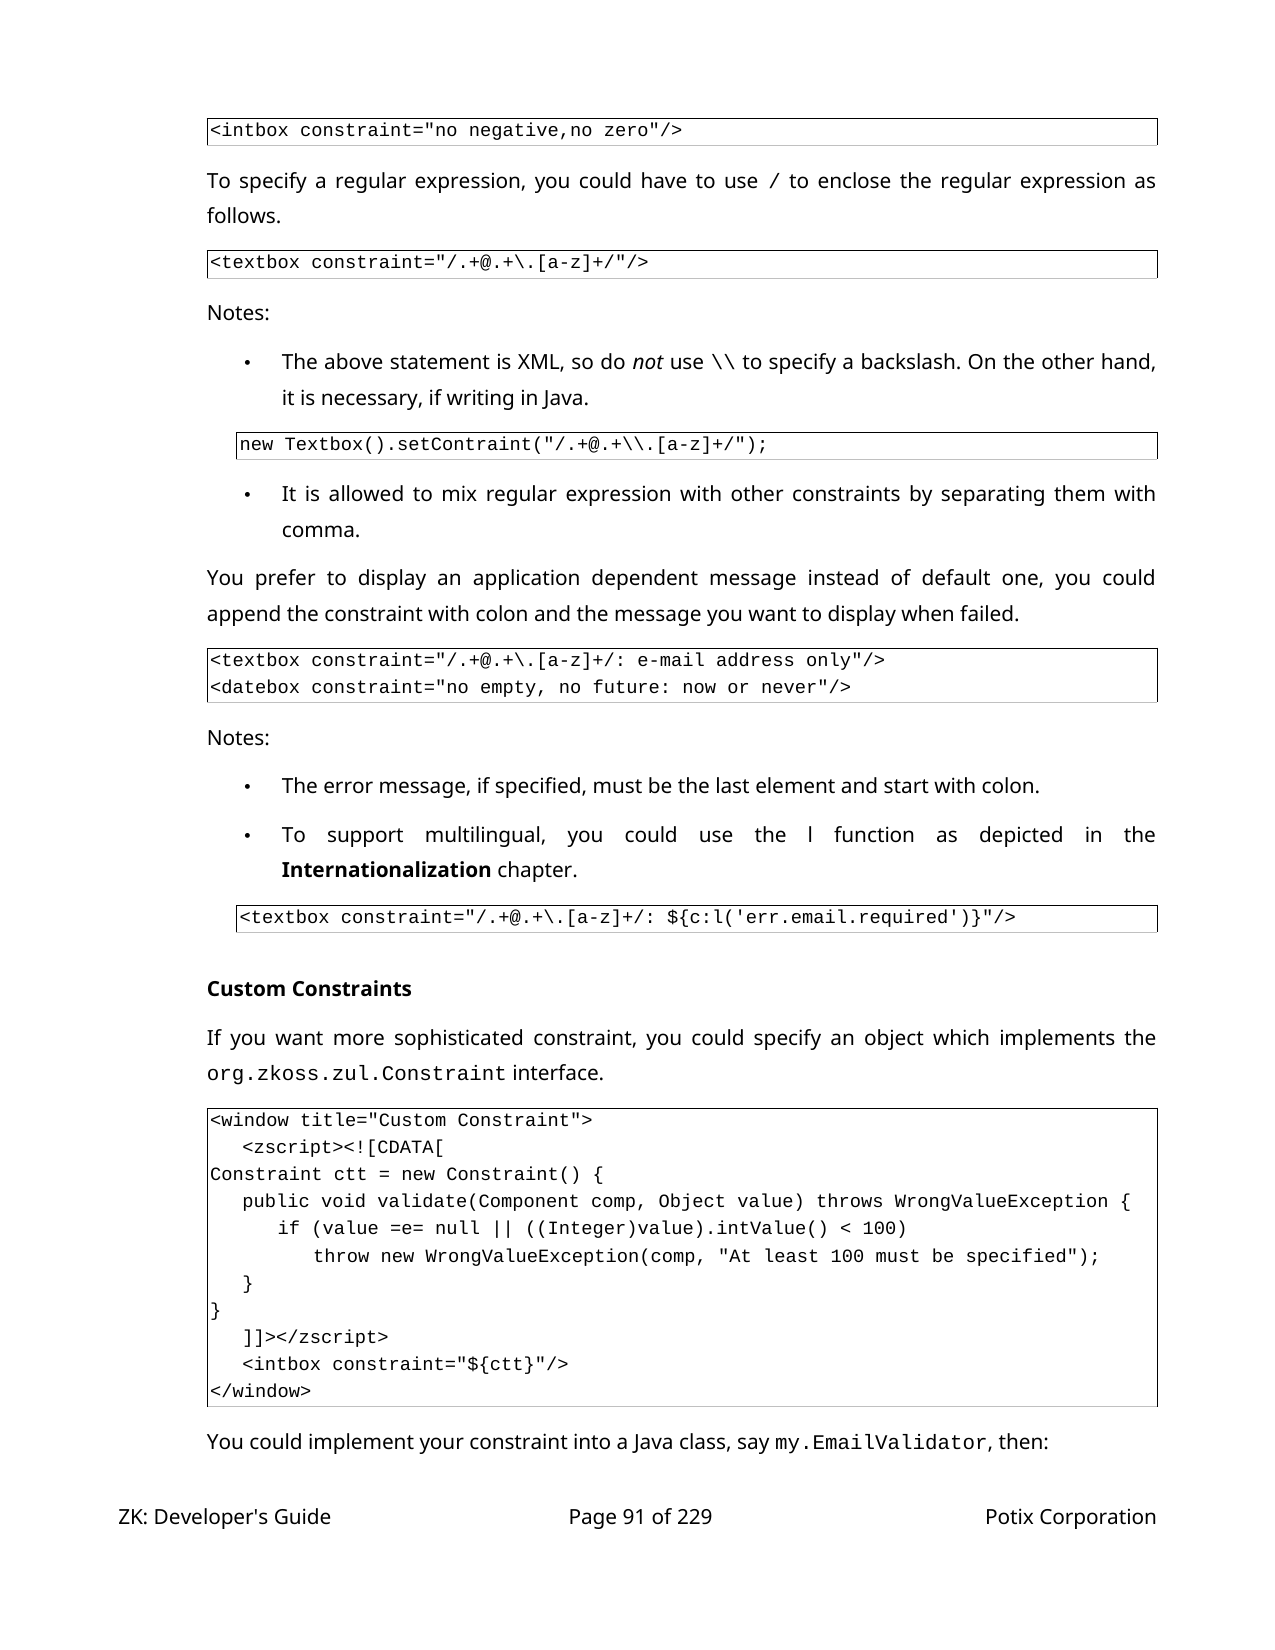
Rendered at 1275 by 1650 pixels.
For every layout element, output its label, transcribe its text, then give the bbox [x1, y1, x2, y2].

text } [208, 1271, 1157, 1295]
text You prefer to display an application dependent message instead of default one, you could append the constraint with colon and the message you want to display when failed. [207, 563, 1157, 627]
text new Textbox().setContraint("/.+@.+\\.[a-z]+/"); [237, 433, 1157, 459]
text public void validate(Component comp, Object value) throws WrongValueException { [208, 1189, 1157, 1213]
text <intbox constraint="no negative,no zero"/> [208, 119, 1157, 145]
text throw new WrongValueException(comp, "At least 100 must be specified"); [208, 1243, 1157, 1268]
text Notes: [207, 298, 1157, 327]
text <intbox constraint="${ctt}"/> [208, 1352, 1157, 1376]
list The error message, if specified, must be the last element and start with colon. [244, 772, 1157, 800]
text } [208, 1298, 1157, 1322]
list To support multilingual, you could use the l function as depicted in the Internationalization chapter. [244, 820, 1157, 884]
list It is allowed to mix regular expression with other constraints by separating them with comma. [244, 479, 1157, 543]
text <zscript><![CDATA[ [208, 1135, 1157, 1159]
text </window> [208, 1379, 1157, 1406]
text <window title="Custom Constraint"> [208, 1109, 1157, 1132]
text <datebox constraint="no empty, no future: now or never"/> [208, 675, 1157, 702]
text Notes: [207, 723, 1157, 751]
text if (value =e= null || ((Integer)value).intValue() < 100) [208, 1216, 1157, 1241]
text To specify a regular expression, you could have to use / to enclose the regular expression as follows. [207, 166, 1157, 230]
text You could implement your constraint into a Java class, say my.EmailValidator, then: [207, 1427, 1157, 1456]
text If you want more sophisticated constraint, you could specify an object which implements the org.zkoss.zul.Constraint interface. [207, 1023, 1157, 1087]
text ]]></zscript> [208, 1325, 1157, 1349]
text <textbox constraint="/.+@.+\.[a-z]+/: e-mail address only"/> [208, 649, 1157, 672]
subtitle Custom Constraints [207, 974, 1157, 1002]
text <textbox constraint="/.+@.+\.[a-z]+/: ${c:l('err.email.required')}"/> [237, 906, 1157, 932]
text <textbox constraint="/.+@.+\.[a-z]+/"/> [208, 251, 1157, 278]
text Constraint ctt = new Constraint() { [208, 1162, 1157, 1186]
list The above statement is XML, so do not use \\ to specify a backslash. On the other hand, it is necessary, if writing in Java. [244, 347, 1157, 411]
